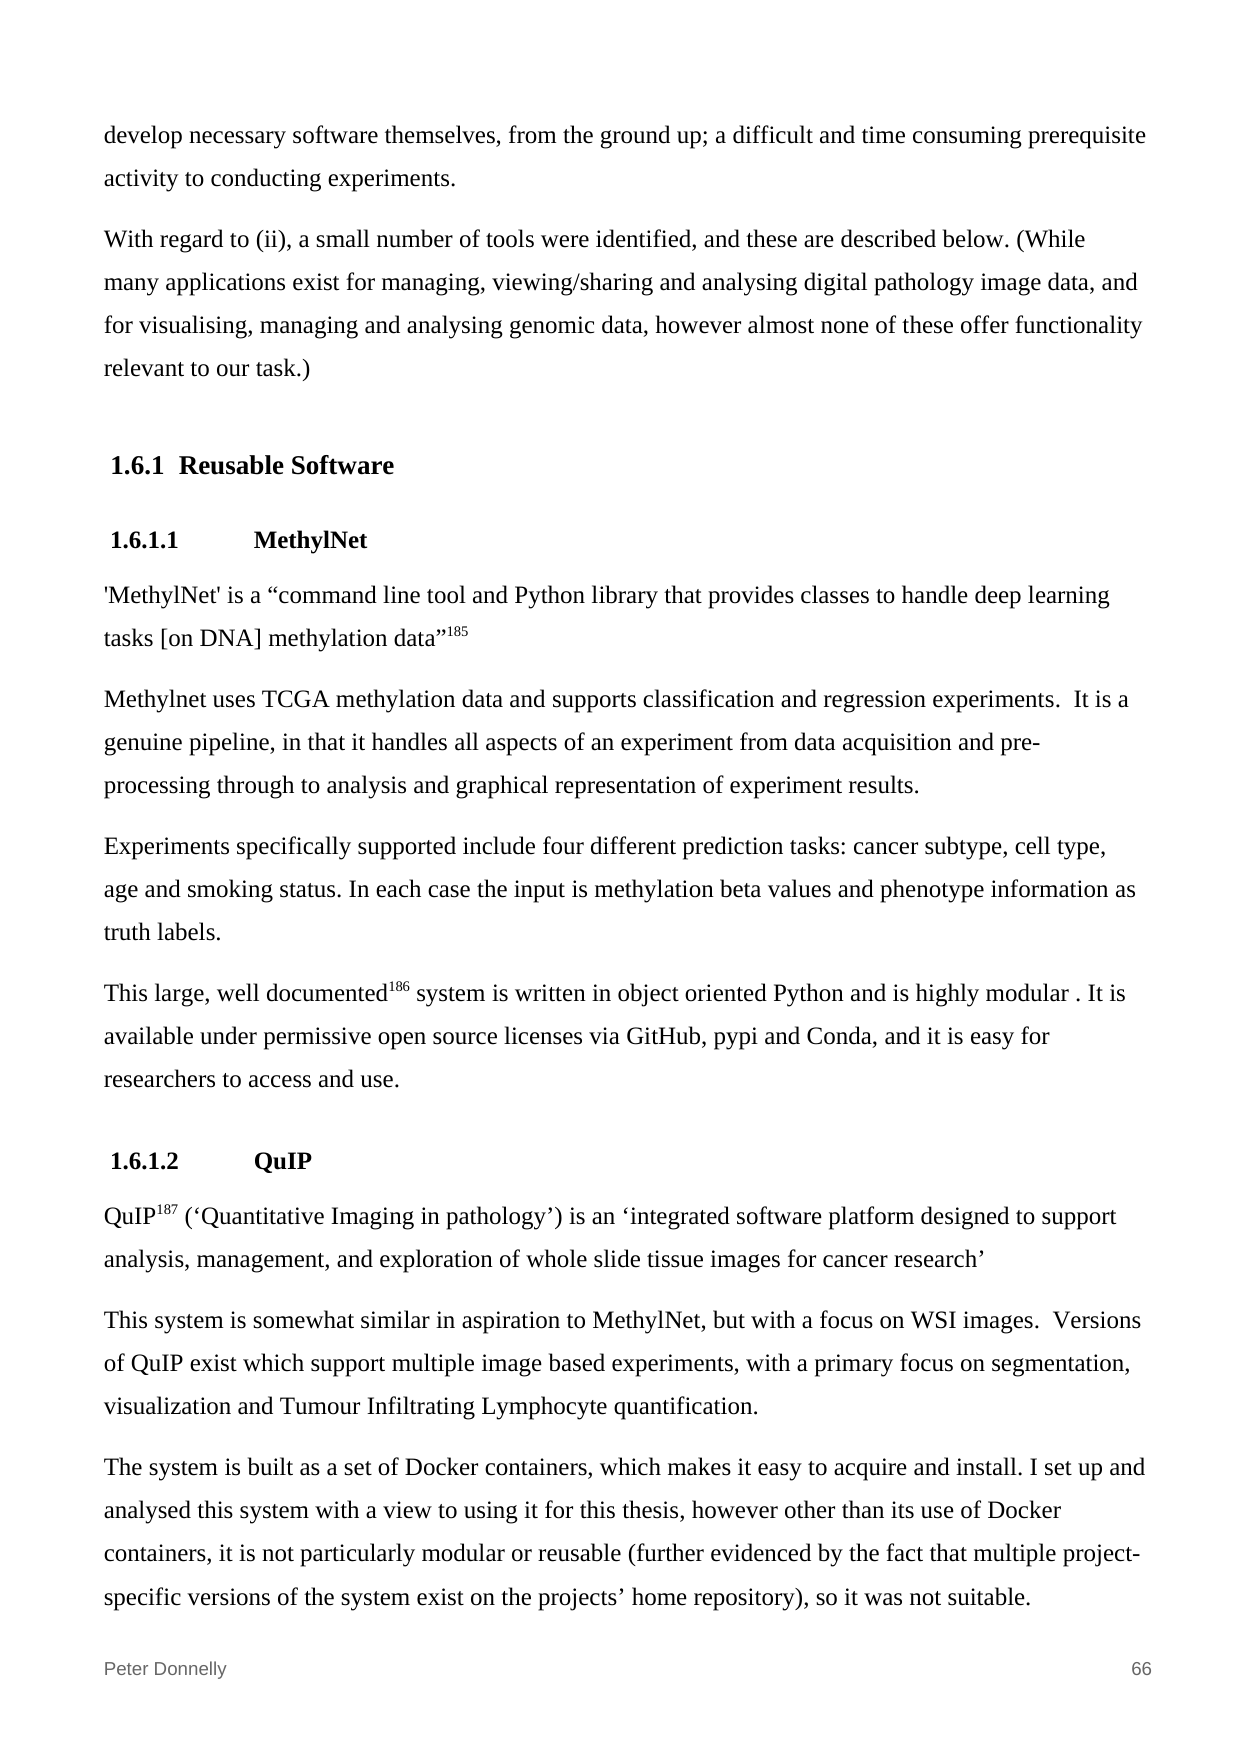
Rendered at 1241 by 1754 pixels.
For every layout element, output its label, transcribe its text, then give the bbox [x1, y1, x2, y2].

text This large, well documented system is written in object oriented Python and is highly modular . It is available under permissive open source licenses via GitHub, pypi and Conda, and it is easy for researchers to access and use. [103, 978, 1146, 1093]
subtitle QuIP [103, 1146, 1146, 1175]
text Methylnet uses TCGA methylation data and supports classification and regression experiments. It is a genuine pipeline, in that it handles all aspects of an experiment from data acquisition and pre-processing through to analysis and graphical representation of experiment results. [103, 684, 1146, 799]
text develop necessary software themselves, from the ground up; a difficult and time consuming prerequisite activity to conducting experiments. [103, 120, 1146, 192]
text QuIP (‘Quantitative Imaging in pathology’) is an ‘integrated software platform designed to support analysis, management, and exploration of whole slide tissue images for cancer research’ [103, 1201, 1146, 1273]
text 'MethylNet' is a “command line tool and Python library that provides classes to handle deep learning tasks [on DNA] methylation data” [103, 580, 1146, 652]
text With regard to (ii), a small number of tools were identified, and these are described below. (While many applications exist for managing, viewing/sharing and analysing digital pathology image data, and for visualising, managing and analysing genomic data, however almost none of these offer functionality relevant to our task.) [103, 224, 1146, 382]
text Experiments specifically supported include four different prediction tasks: cancer subtype, cell type, age and smoking status. In each case the input is methylation beta values and phenotype information as truth labels. [103, 831, 1146, 946]
text The system is built as a set of Docker containers, which makes it easy to acquire and install. I set up and analysed this system with a view to using it for this thesis, however other than its use of Docker containers, it is not particularly modular or reusable (further evidenced by the fact that multiple project-specific versions of the system exist on the projects’ home repository), so it was not suitable. [103, 1452, 1146, 1610]
subtitle Reusable Software [103, 449, 1146, 481]
text This system is somewhat similar in aspiration to MethylNet, but with a focus on WSI images. Versions of QuIP exist which support multiple image based experiments, with a primary focus on segmentation, visualization and Tumour Infiltrating Lymphocyte quantification. [103, 1305, 1146, 1420]
subtitle MethylNet [103, 525, 1146, 553]
